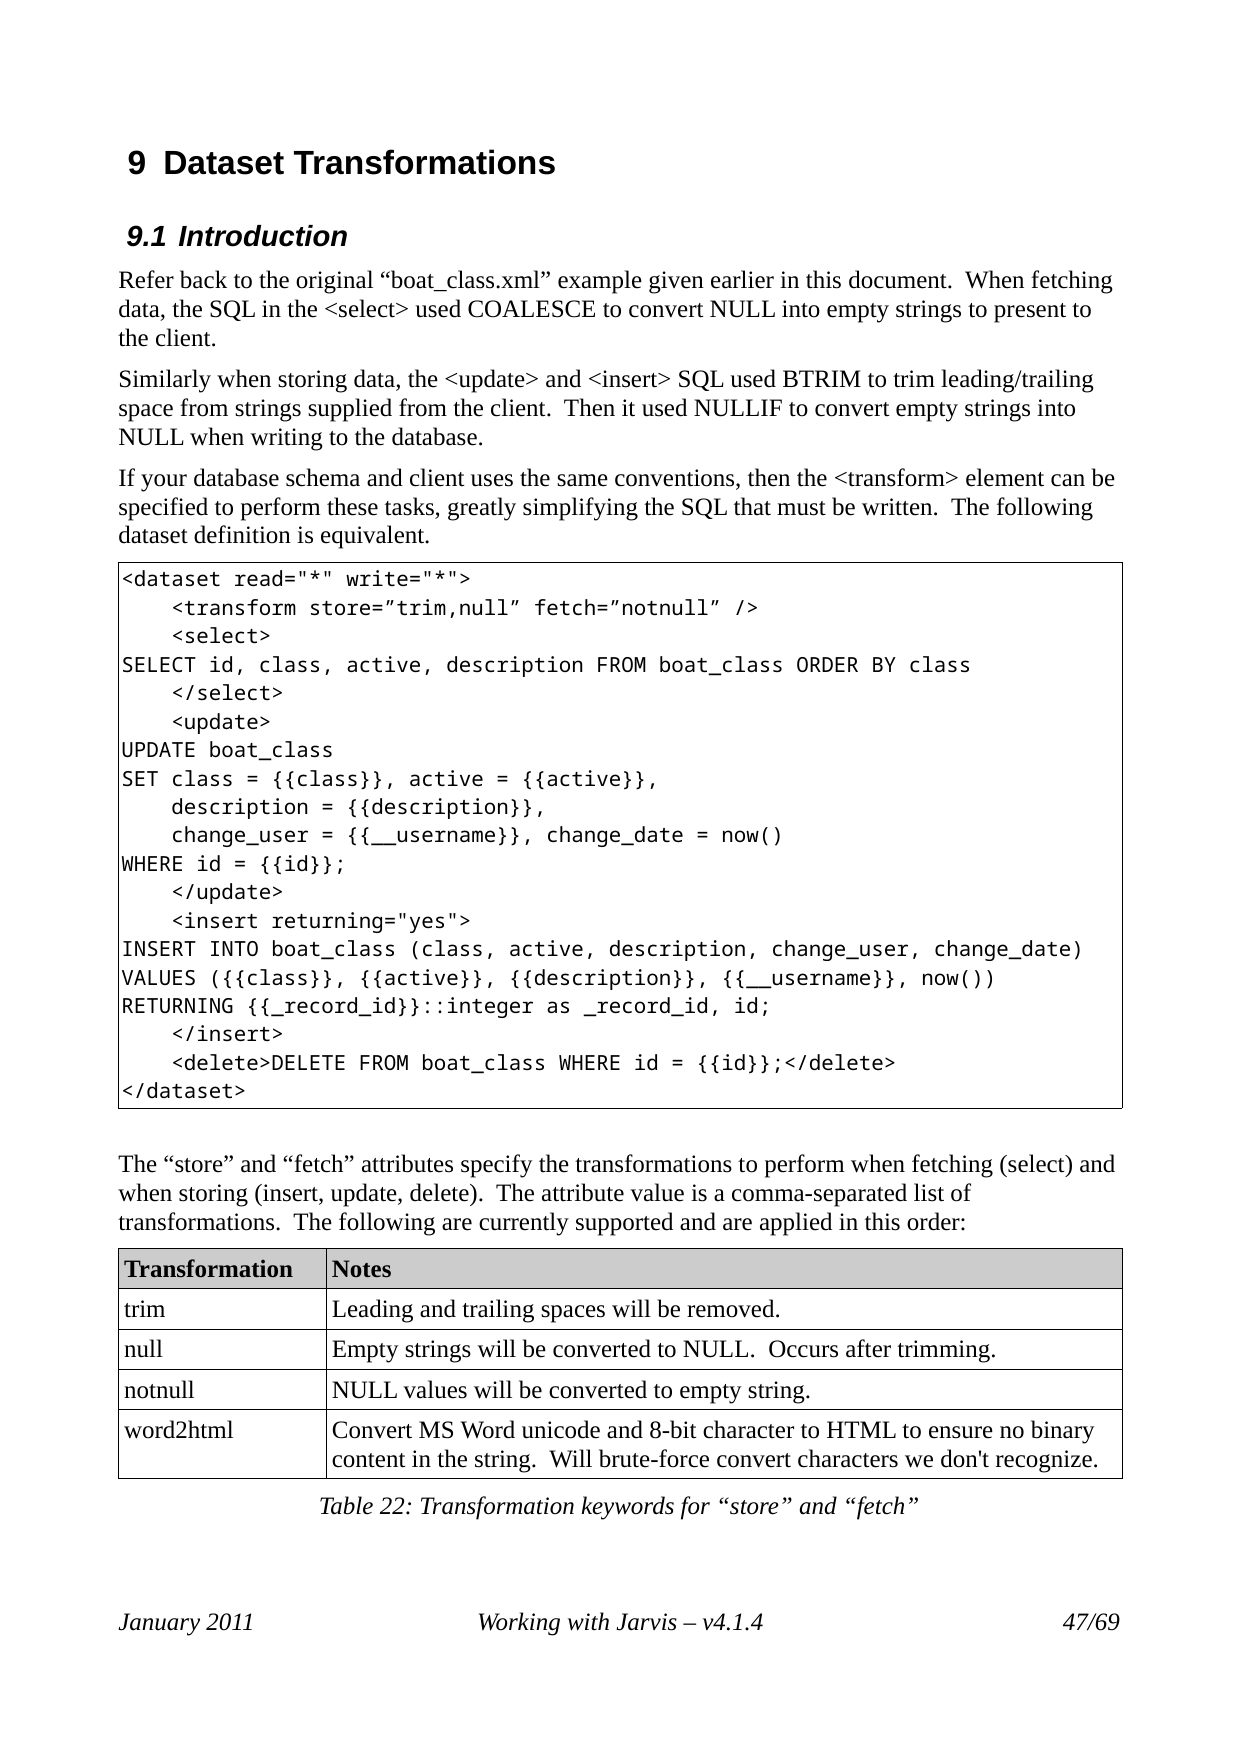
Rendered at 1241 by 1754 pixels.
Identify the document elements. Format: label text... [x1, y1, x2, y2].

table_header Transformation [119, 1249, 326, 1288]
text <select> [119, 618, 1122, 647]
subtitle Dataset Transformations [118, 143, 1122, 182]
text INSERT INTO boat_class (class, active, description, change_user, change_date) [119, 931, 1122, 960]
text UPDATE boat_class [119, 732, 1122, 761]
text SET class = {{class}}, active = {{active}}, [119, 761, 1122, 789]
text VALUES ({{class}}, {{active}}, {{description}}, {{__username}}, now()) [119, 960, 1122, 988]
table_cell trim [119, 1289, 326, 1328]
text Similarly when storing data, the <update> and <insert> SQL used BTRIM to trim leading/trailing space from strings supplied from the client. Then it used NULLIF to convert empty strings into NULL when writing to the database. [118, 364, 1122, 450]
text </dataset> [119, 1073, 1122, 1108]
table_cell NULL values will be converted to empty string. [327, 1370, 1122, 1409]
text </insert> [119, 1017, 1122, 1045]
text If your database schema and client uses the same conventions, then the <transform> element can be specified to perform these tasks, greatly simplifying the SQL that must be written. The following dataset definition is equivalent. [118, 463, 1122, 549]
text </update> [119, 874, 1122, 903]
table_header Notes [327, 1249, 1122, 1288]
text <insert returning="yes"> [119, 903, 1122, 931]
table_cell word2html [119, 1410, 326, 1478]
table_cell notnull [119, 1370, 326, 1409]
table_cell Convert MS Word unicode and 8-bit character to HTML to ensure no binary content in the string. Will brute-force convert characters we don't recognize. [327, 1410, 1122, 1478]
text <delete>DELETE FROM boat_class WHERE id = {{id}};</delete> [119, 1045, 1122, 1073]
table_cell null [119, 1330, 326, 1369]
text change_user = {{__username}}, change_date = now() [119, 817, 1122, 846]
text The “store” and “fetch” attributes specify the transformations to perform when fetching (select) and when storing (insert, update, delete). The attribute value is a comma-separated list of transformations. The following are currently supported and are applied in this order: [118, 1149, 1122, 1235]
text Refer back to the original “boat_class.xml” example given earlier in this document. When fetching data, the SQL in the <select> used COALESCE to convert NULL into empty strings to present to the client. [118, 265, 1122, 352]
text <transform store=”trim,null” fetch=”notnull” /> [119, 590, 1122, 618]
table_cell Empty strings will be converted to NULL. Occurs after trimming. [327, 1330, 1122, 1369]
text </select> [119, 675, 1122, 704]
text RETURNING {{_record_id}}::integer as _record_id, id; [119, 988, 1122, 1017]
table_cell Leading and trailing spaces will be removed. [327, 1289, 1122, 1328]
text <update> [119, 704, 1122, 732]
text description = {{description}}, [119, 789, 1122, 817]
text WHERE id = {{id}}; [119, 846, 1122, 874]
text <dataset read="*" write="*"> [119, 563, 1122, 590]
subtitle Introduction [118, 219, 1122, 253]
text SELECT id, class, active, description FROM boat_class ORDER BY class [119, 647, 1122, 675]
text Table 22: Transformation keywords for “store” and “fetch” [118, 1491, 1122, 1519]
